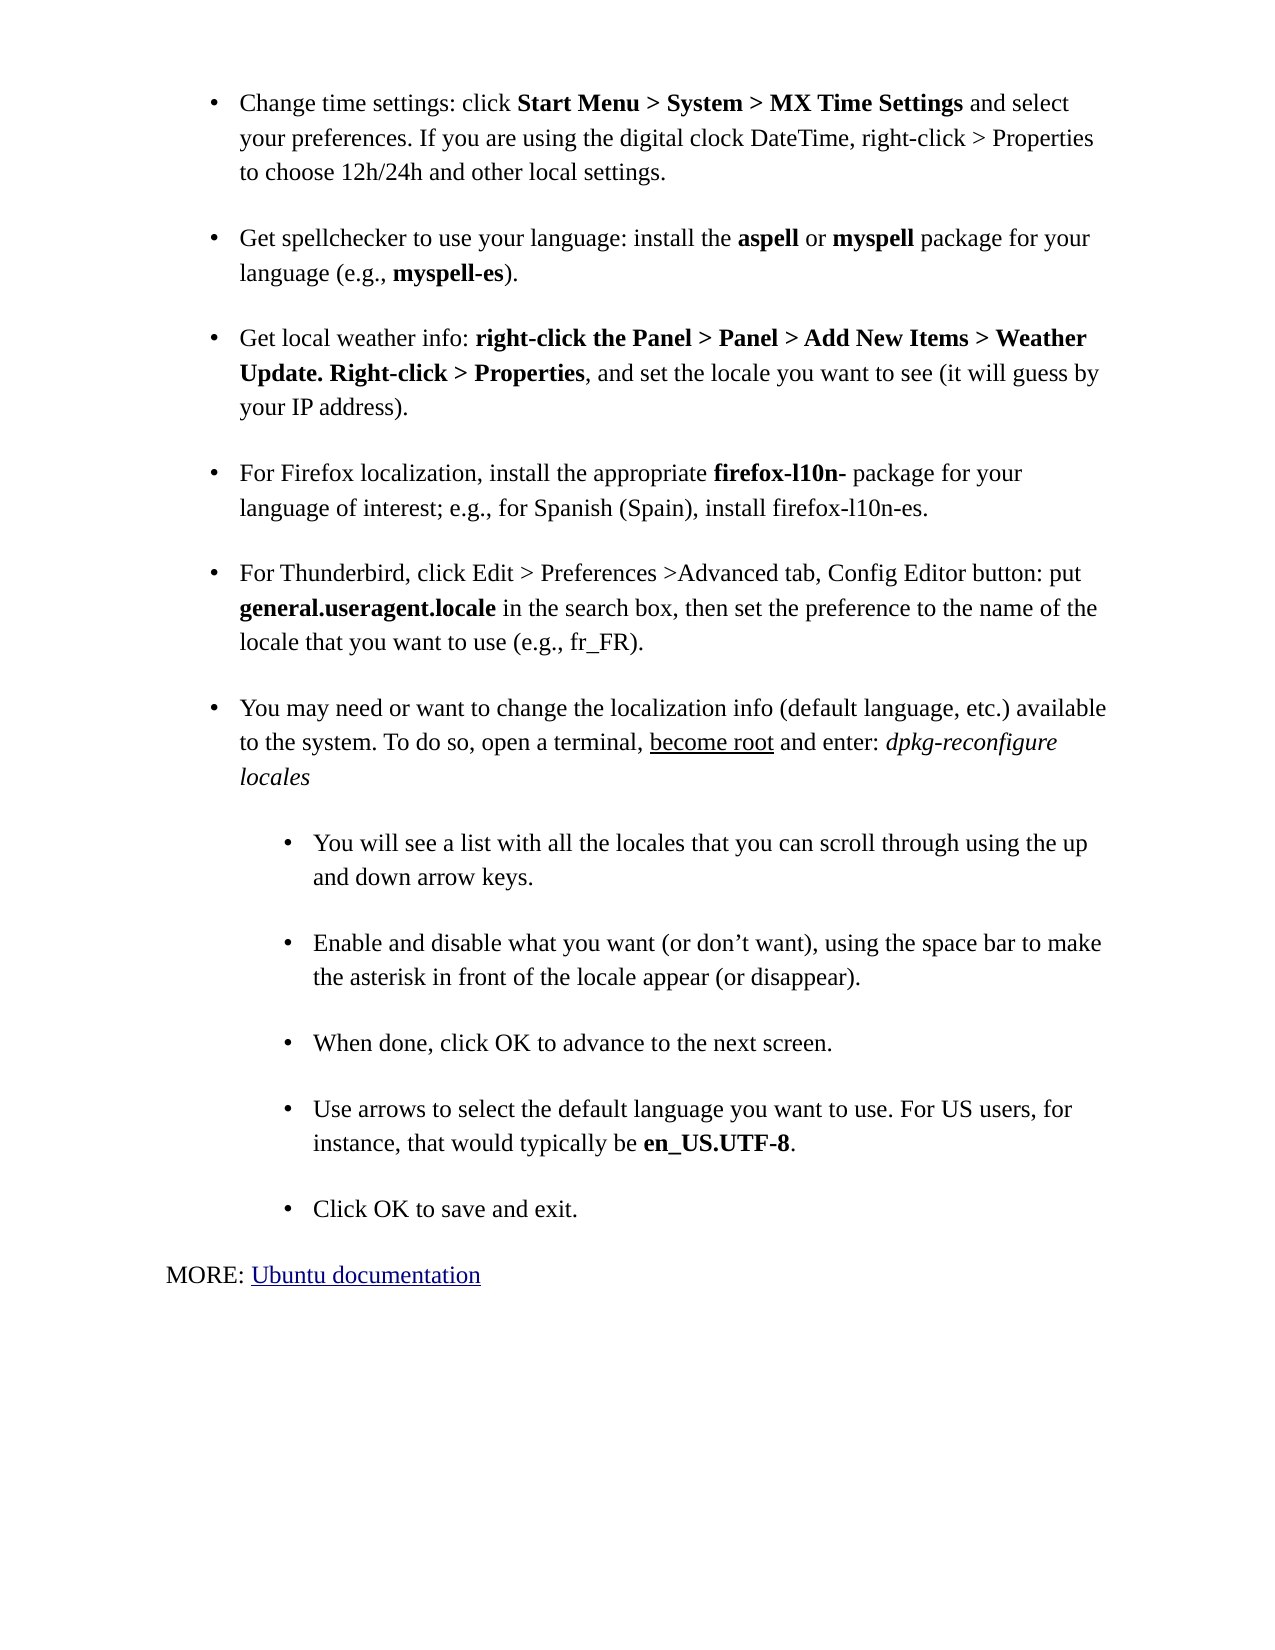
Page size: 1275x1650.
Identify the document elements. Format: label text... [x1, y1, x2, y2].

list Use arrows to select the default language you want to use. For US users, for instance, that would typically be en_US.UTF-8. [283, 1094, 1109, 1157]
list Click OK to save and exit. [283, 1194, 1109, 1223]
list Get spellchecker to use your language: install the aspell or myspell package for your language (e.g., myspell-es). [210, 223, 1109, 286]
list Get local weather info: right-click the Panel > Panel > Add New Items > Weather Update. Right-click > Properties, and set the locale you want to see (it will guess by your IP address). [210, 323, 1109, 421]
text MORE: Ubuntu documentation [166, 1260, 1109, 1288]
list When done, click OK to advance to the next screen. [283, 1028, 1109, 1057]
list For Firefox localization, install the appropriate firefox-l10n- package for your language of interest; e.g., for Spanish (Spain), install firefox-l10n-es. [210, 458, 1109, 521]
list You will see a list with all the locales that you can scroll through using the up and down arrow keys. [283, 828, 1109, 891]
list Enable and disable what you want (or don’t want), using the space bar to make the asterisk in front of the locale appear (or disappear). [283, 928, 1109, 991]
list Change time settings: click Start Menu > System > MX Time Settings and select your preferences. If you are using the digital clock DateTime, right-click > Properties to choose 12h/24h and other local settings. [210, 88, 1109, 186]
list For Thunderbird, click Edit > Preferences >Advanced tab, Config Editor button: put general.useragent.locale in the search box, then set the preference to the name of the locale that you want to use (e.g., fr_FR). [210, 558, 1109, 656]
list You may need or want to change the localization info (default language, etc.) available to the system. To do so, open a terminal, become root and enter: dpkg-reconfigure locales [210, 693, 1109, 791]
